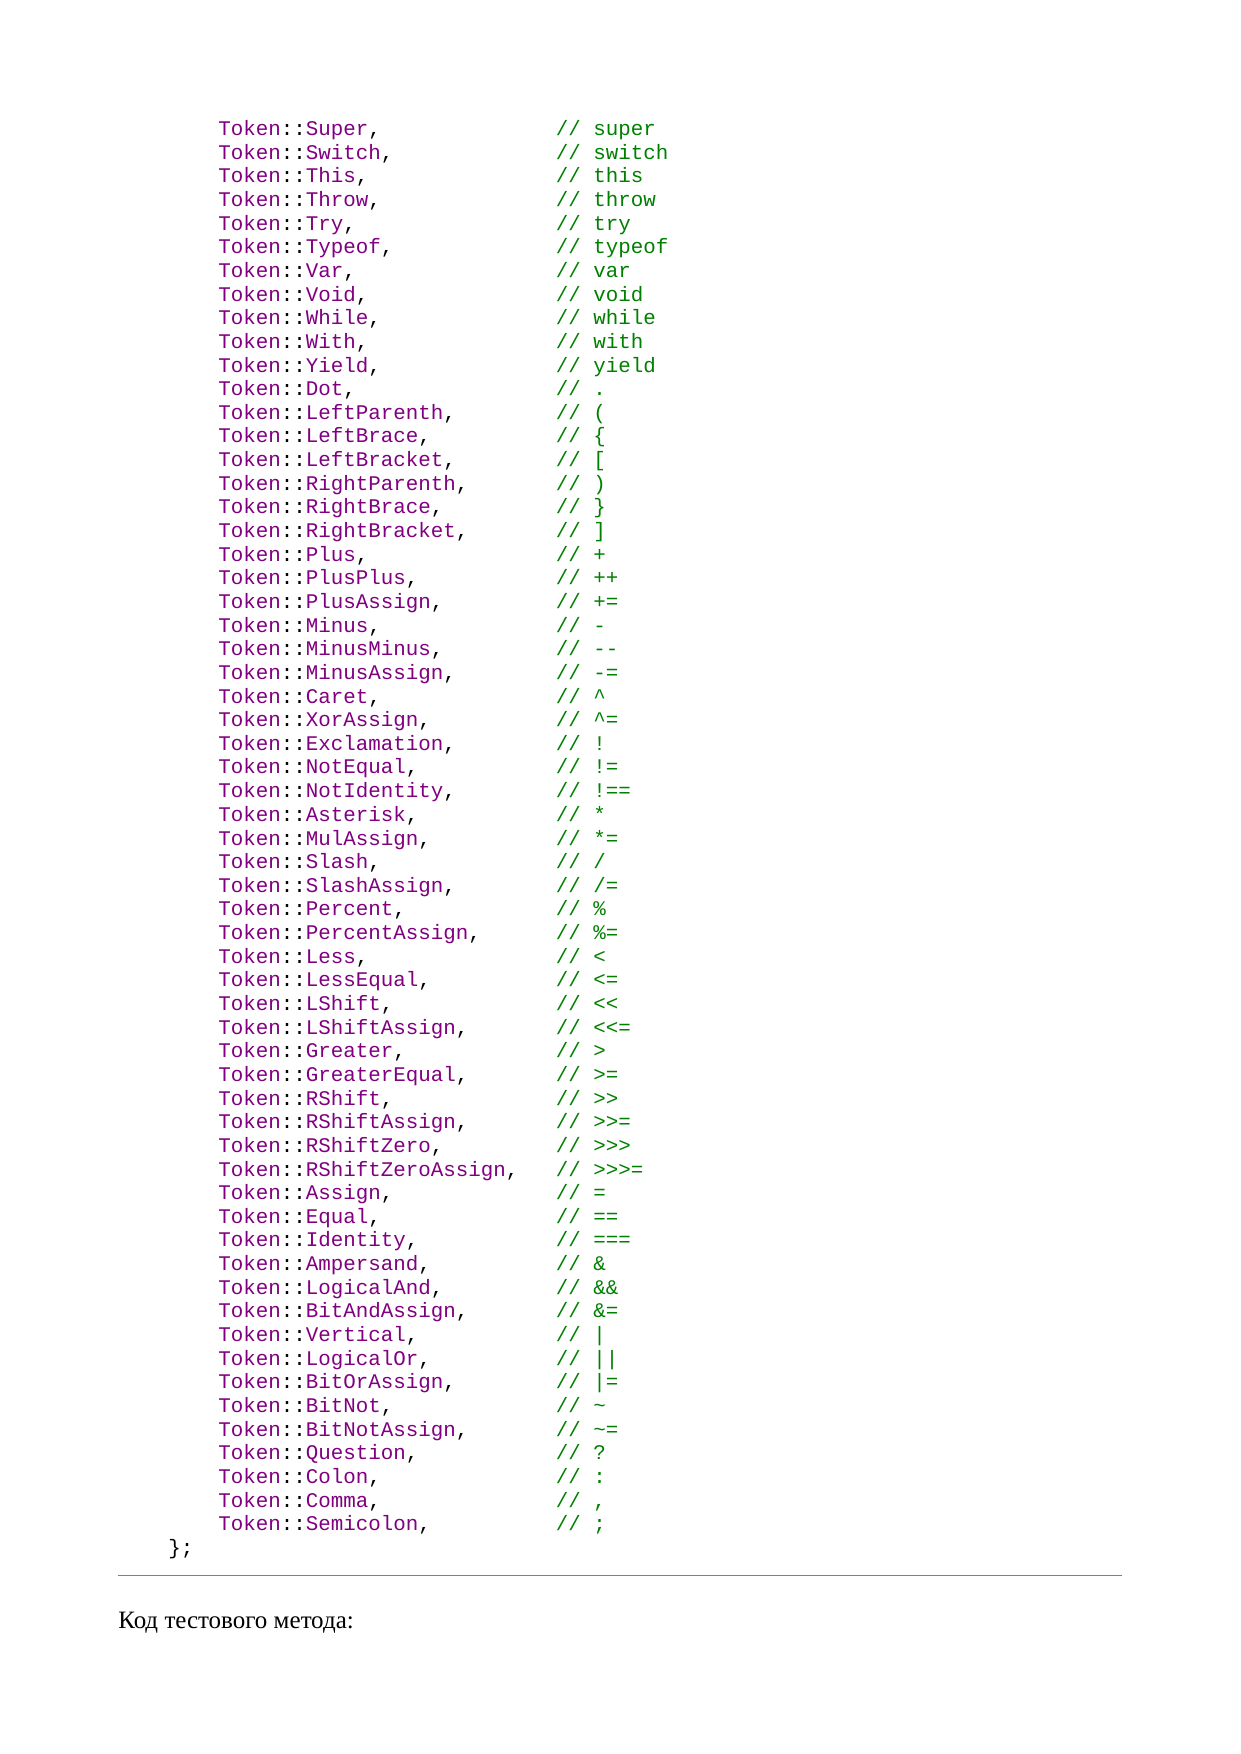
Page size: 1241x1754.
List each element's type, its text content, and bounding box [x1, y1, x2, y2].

text Token::BitNot, // ~ [118, 1395, 1122, 1419]
text Token::Caret, // ^ [118, 686, 1122, 709]
text Token::RightBrace, // } [118, 496, 1122, 520]
text Token::Void, // void [118, 284, 1122, 307]
text Token::LeftBracket, // [ [118, 449, 1122, 473]
text Token::Assign, // = [118, 1182, 1122, 1206]
text Token::BitAndAssign, // &= [118, 1300, 1122, 1324]
text Token::Colon, // : [118, 1466, 1122, 1489]
text Token::LessEqual, // <= [118, 969, 1122, 993]
text Token::LogicalOr, // || [118, 1348, 1122, 1371]
text Token::BitNotAssign, // ~= [118, 1419, 1122, 1442]
text Token::Identity, // === [118, 1229, 1122, 1253]
text Token::PlusAssign, // += [118, 591, 1122, 615]
text Token::Dot, // . [118, 378, 1122, 402]
text Token::Yield, // yield [118, 354, 1122, 378]
text Token::This, // this [118, 165, 1122, 189]
text Token::With, // with [118, 331, 1122, 354]
text Token::RShiftZeroAssign, // >>>= [118, 1158, 1122, 1182]
text Token::Super, // super [118, 118, 1122, 142]
text Token::LShift, // << [118, 993, 1122, 1017]
text Token::MinusAssign, // -= [118, 662, 1122, 686]
text Token::While, // while [118, 307, 1122, 331]
text Token::MinusMinus, // -- [118, 638, 1122, 662]
text Token::Exclamation, // ! [118, 733, 1122, 757]
text Token::Try, // try [118, 213, 1122, 236]
text Token::Switch, // switch [118, 142, 1122, 165]
text Token::Var, // var [118, 260, 1122, 284]
text Token::Slash, // / [118, 851, 1122, 875]
text Token::RShiftZero, // >>> [118, 1135, 1122, 1158]
text Token::Minus, // - [118, 615, 1122, 638]
text Token::LeftBrace, // { [118, 426, 1122, 449]
text }; [118, 1537, 1122, 1561]
text Token::Ampersand, // & [118, 1253, 1122, 1277]
text Token::Percent, // % [118, 898, 1122, 922]
text Token::Typeof, // typeof [118, 236, 1122, 260]
text Код тестового метода: [118, 1605, 1122, 1633]
text Token::Plus, // + [118, 544, 1122, 567]
text Token::PlusPlus, // ++ [118, 567, 1122, 591]
text Token::LogicalAnd, // && [118, 1277, 1122, 1300]
text Token::NotIdentity, // !== [118, 780, 1122, 804]
text Token::Equal, // == [118, 1206, 1122, 1229]
text Token::RightBracket, // ] [118, 520, 1122, 544]
text Token::MulAssign, // *= [118, 827, 1122, 851]
text Token::RShift, // >> [118, 1088, 1122, 1111]
text Token::XorAssign, // ^= [118, 709, 1122, 733]
text Token::Greater, // > [118, 1040, 1122, 1064]
text Token::NotEqual, // != [118, 757, 1122, 780]
text Token::Throw, // throw [118, 189, 1122, 213]
text Token::Question, // ? [118, 1442, 1122, 1466]
text Token::SlashAssign, // /= [118, 875, 1122, 898]
text Token::RShiftAssign, // >>= [118, 1111, 1122, 1135]
text Token::Comma, // , [118, 1489, 1122, 1513]
text Token::LeftParenth, // ( [118, 402, 1122, 426]
text Token::Asterisk, // * [118, 804, 1122, 827]
text Token::Semicolon, // ; [118, 1513, 1122, 1537]
text Token::PercentAssign, // %= [118, 922, 1122, 946]
text Token::LShiftAssign, // <<= [118, 1017, 1122, 1040]
text Token::GreaterEqual, // >= [118, 1064, 1122, 1088]
text Token::RightParenth, // ) [118, 473, 1122, 496]
text Token::Less, // < [118, 946, 1122, 969]
text Token::BitOrAssign, // |= [118, 1371, 1122, 1395]
text Token::Vertical, // | [118, 1324, 1122, 1348]
